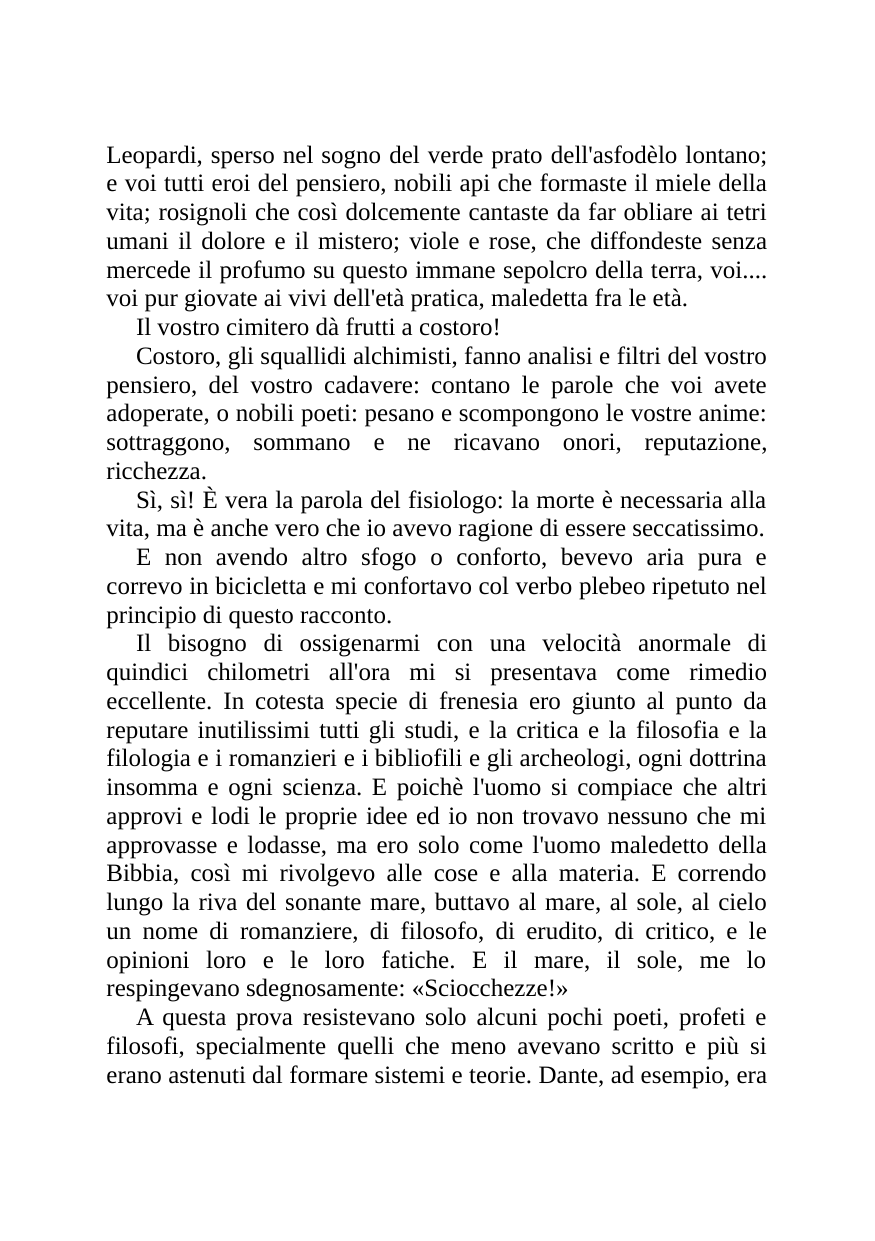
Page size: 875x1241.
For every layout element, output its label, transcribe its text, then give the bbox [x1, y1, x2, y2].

text Costoro, gli squallidi alchimisti, fanno analisi e filtri del vostro pensiero, del vostro cadavere: contano le parole che voi avete adoperate, o nobili poeti: pesano e scompongono le vostre anime: sottraggono, sommano e ne ricavano onori, reputazione, ricchezza. [106, 341, 768, 485]
text E non avendo altro sfogo o conforto, bevevo aria pura e correvo in bicicletta e mi confortavo col verbo plebeo ripetuto nel principio di questo racconto. [106, 542, 768, 628]
text Il bisogno di ossigenarmi con una velocità anormale di quindici chilometri all'ora mi si presentava come rimedio eccellente. In cotesta specie di frenesia ero giunto al punto da reputare inutilissimi tutti gli studi, e la critica e la filosofia e la filologia e i romanzieri e i bibliofili e gli archeologi, ogni dottrina insomma e ogni scienza. E poichè l'uomo si compiace che altri approvi e lodi le proprie idee ed io non trovavo nessuno che mi approvasse e lodasse, ma ero solo come l'uomo maledetto della Bibbia, così mi rivolgevo alle cose e alla materia. E correndo lungo la riva del sonante mare, buttavo al mare, al sole, al cielo un nome di romanziere, di filosofo, di erudito, di critico, e le opinioni loro e le loro fatiche. E il mare, il sole, me lo respingevano sdegnosamente: «Sciocchezze!» [106, 628, 768, 1002]
text Leopardi, sperso nel sogno del verde prato dell'asfodèlo lontano; e voi tutti eroi del pensiero, nobili api che formaste il miele della vita; rosignoli che così dolcemente cantaste da far obliare ai tetri umani il dolore e il mistero; viole e rose, che diffondeste senza mercede il profumo su questo immane sepolcro della terra, voi.... voi pur giovate ai vivi dell'età pratica, maledetta fra le età. [106, 140, 768, 312]
text Il vostro cimitero dà frutti a costoro! [106, 312, 768, 341]
text A questa prova resistevano solo alcuni pochi poeti, profeti e filosofi, specialmente quelli che meno avevano scritto e più si erano astenuti dal formare sistemi e teorie. Dante, ad esempio, era [106, 1002, 768, 1088]
text Sì, sì! È vera la parola del fisiologo: la morte è necessaria alla vita, ma è anche vero che io avevo ragione di essere seccatissimo. [106, 485, 768, 542]
